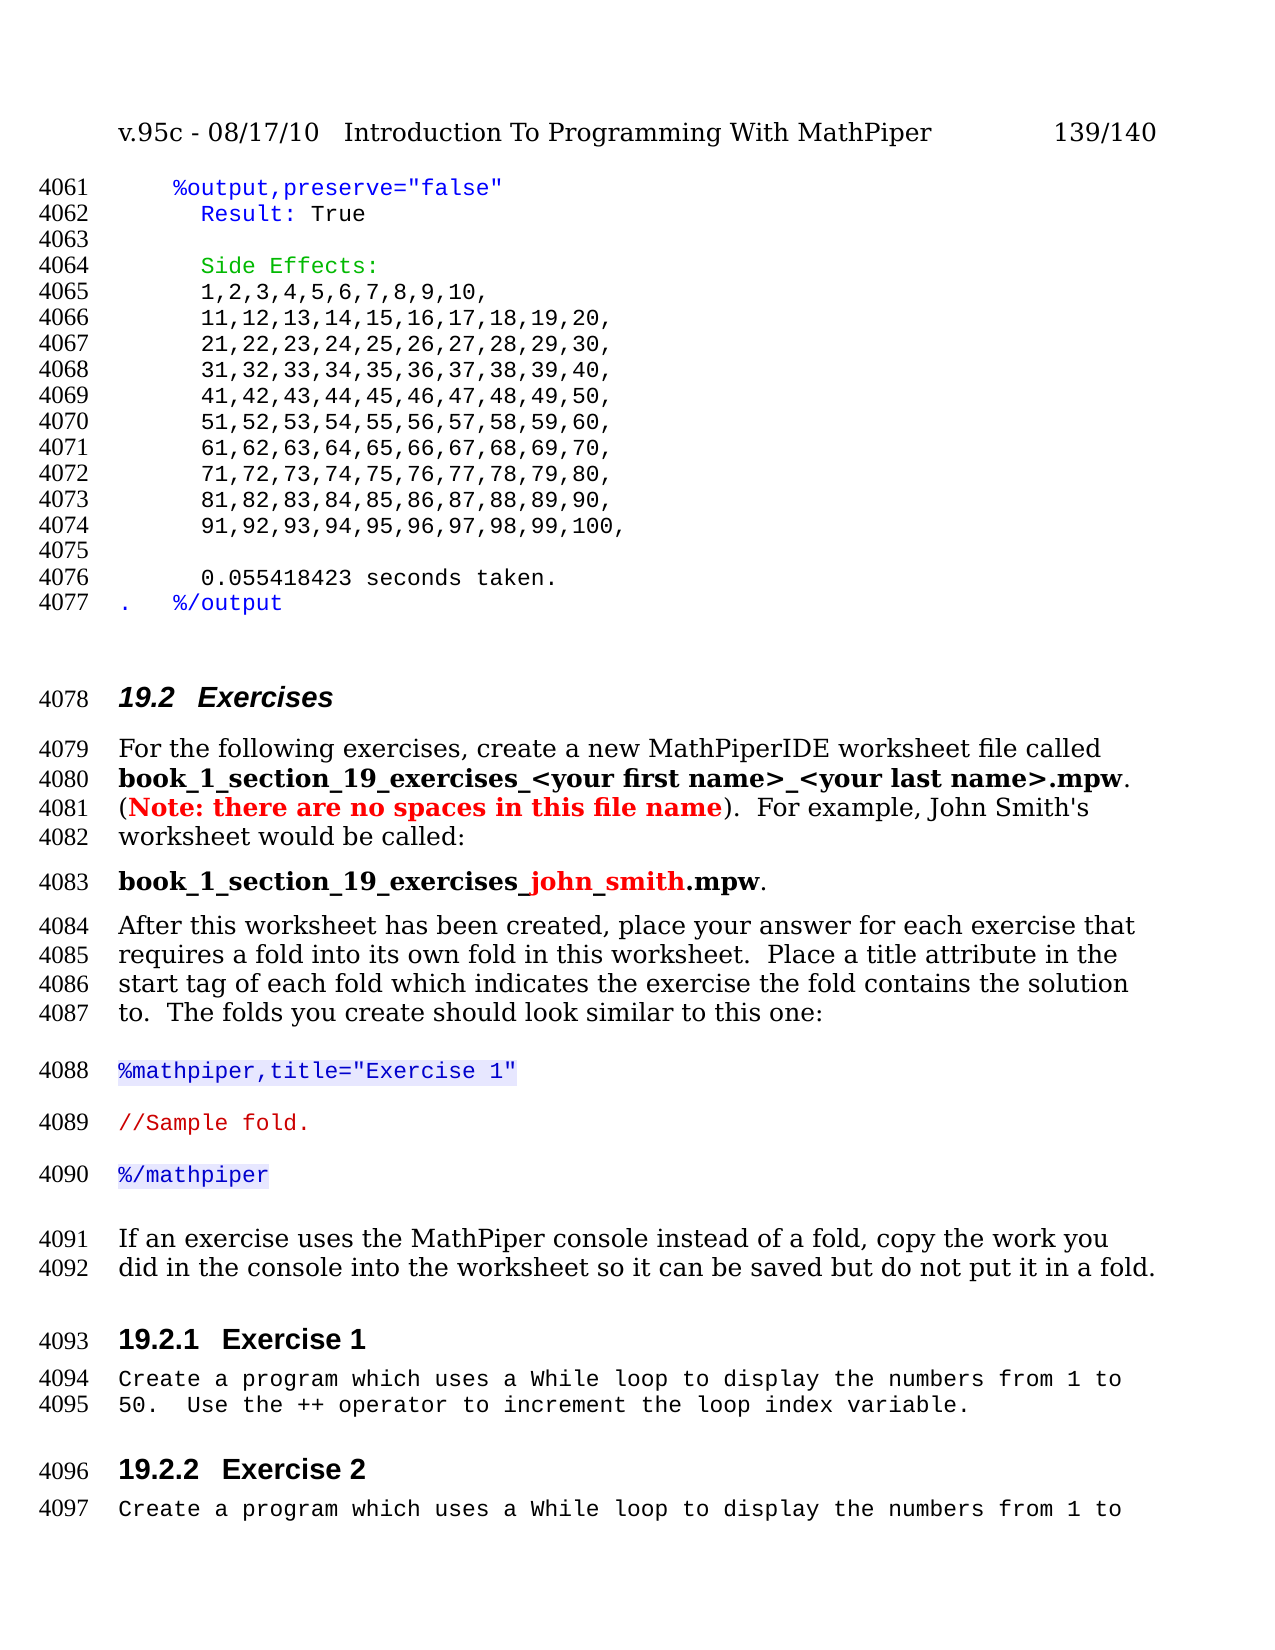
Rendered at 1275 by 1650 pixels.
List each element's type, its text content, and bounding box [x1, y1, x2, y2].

text Create a program which uses a While loop to display the numbers from 1 to [118, 1498, 1157, 1524]
text Side Effects: [118, 254, 1157, 281]
subtitle Exercise 2 [118, 1452, 1157, 1486]
text //Sample fold. [118, 1112, 1157, 1138]
subtitle Exercise 1 [118, 1322, 1157, 1355]
text %/mathpiper [118, 1163, 1157, 1189]
text For the following exercises, create a new MathPiperIDE worksheet file called book_1_section_19_exercises_<your first name>_<your last name>.mpw. (Note: there are no spaces in this file name). For example, John Smith's worksheet would be called: [118, 735, 1157, 852]
text 0.055418423 seconds taken. [118, 566, 1157, 592]
text 31,32,33,34,35,36,37,38,39,40, [118, 358, 1157, 384]
text If an exercise uses the MathPiper console instead of a fold, copy the work you did in the console into the worksheet so it can be saved but do not put it in a fold. [118, 1224, 1157, 1283]
text %mathpiper,title="Exercise 1" [118, 1060, 1157, 1086]
text 1,2,3,4,5,6,7,8,9,10, [118, 281, 1157, 306]
text . %/output [118, 592, 1157, 618]
text Create a program which uses a While loop to display the numbers from 1 to 50. Use the ++ operator to increment the loop index variable. [118, 1367, 1157, 1419]
text 41,42,43,44,45,46,47,48,49,50, [118, 384, 1157, 410]
text 61,62,63,64,65,66,67,68,69,70, [118, 436, 1157, 462]
subtitle Exercises [118, 680, 1157, 714]
text 51,52,53,54,55,56,57,58,59,60, [118, 410, 1157, 436]
text 81,82,83,84,85,86,87,88,89,90, [118, 488, 1157, 514]
text 21,22,23,24,25,26,27,28,29,30, [118, 332, 1157, 358]
text 11,12,13,14,15,16,17,18,19,20, [118, 306, 1157, 332]
text 91,92,93,94,95,96,97,98,99,100, [118, 514, 1157, 540]
text Result: True [118, 203, 1157, 229]
text 71,72,73,74,75,76,77,78,79,80, [118, 462, 1157, 488]
text %output,preserve="false" [118, 177, 1157, 203]
text After this worksheet has been created, place your answer for each exercise that requires a fold into its own fold in this worksheet. Place a title attribute in the start tag of each fold which indicates the exercise the fold contains the solution to. The folds you create should look similar to this one: [118, 911, 1157, 1028]
text book_1_section_19_exercises_john_smith.mpw. [118, 867, 1157, 896]
